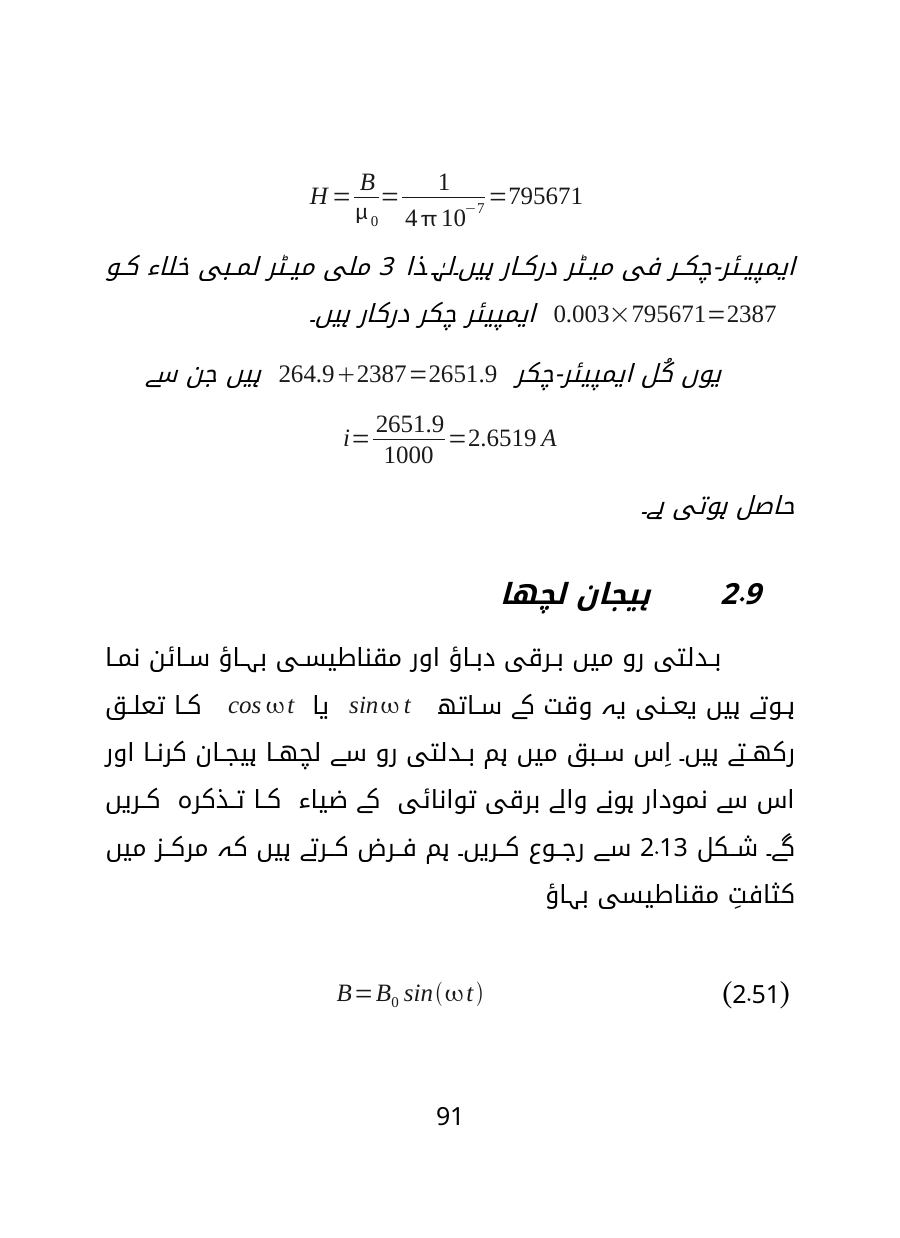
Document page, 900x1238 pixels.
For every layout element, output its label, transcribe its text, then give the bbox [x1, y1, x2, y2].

text یوں کُل ایمپیئر-چکرہیں جن سے [105, 351, 795, 398]
text بدلتی رو میں برقی دباؤ اور مقناطیسی بہاؤ سائن نما ہوتے ہیں یعنی یہ وقت کے ساتھ یا کا تعلق رکھتے ہیں۔ اِس سبق میں ہم بدلتی رو سے لچھا ہیجان کرنا اور اس سے نمودار ہونے والے برقی توانائی کے ضیاء کا تذکرہ کریں گے۔ شکل 2.13 سے رجوع کریں۔ ہم فرض کرتے ہیں کہ مرکز میں کثافتِ مقناطیسی بہاؤ [105, 635, 795, 919]
text حاصل ہوتی ہے۔ [105, 482, 795, 529]
subtitle ہیجان لچھا [105, 567, 720, 622]
text ایمپیئر-چکر فی میٹر درکار ہیں۔لہٰذا 3 ملی میٹر لمبی خلاء کو ایمپیئر چکر درکار ہیں۔ [105, 243, 795, 338]
table_header (2.51) [706, 966, 795, 1037]
table_header [105, 966, 706, 1037]
